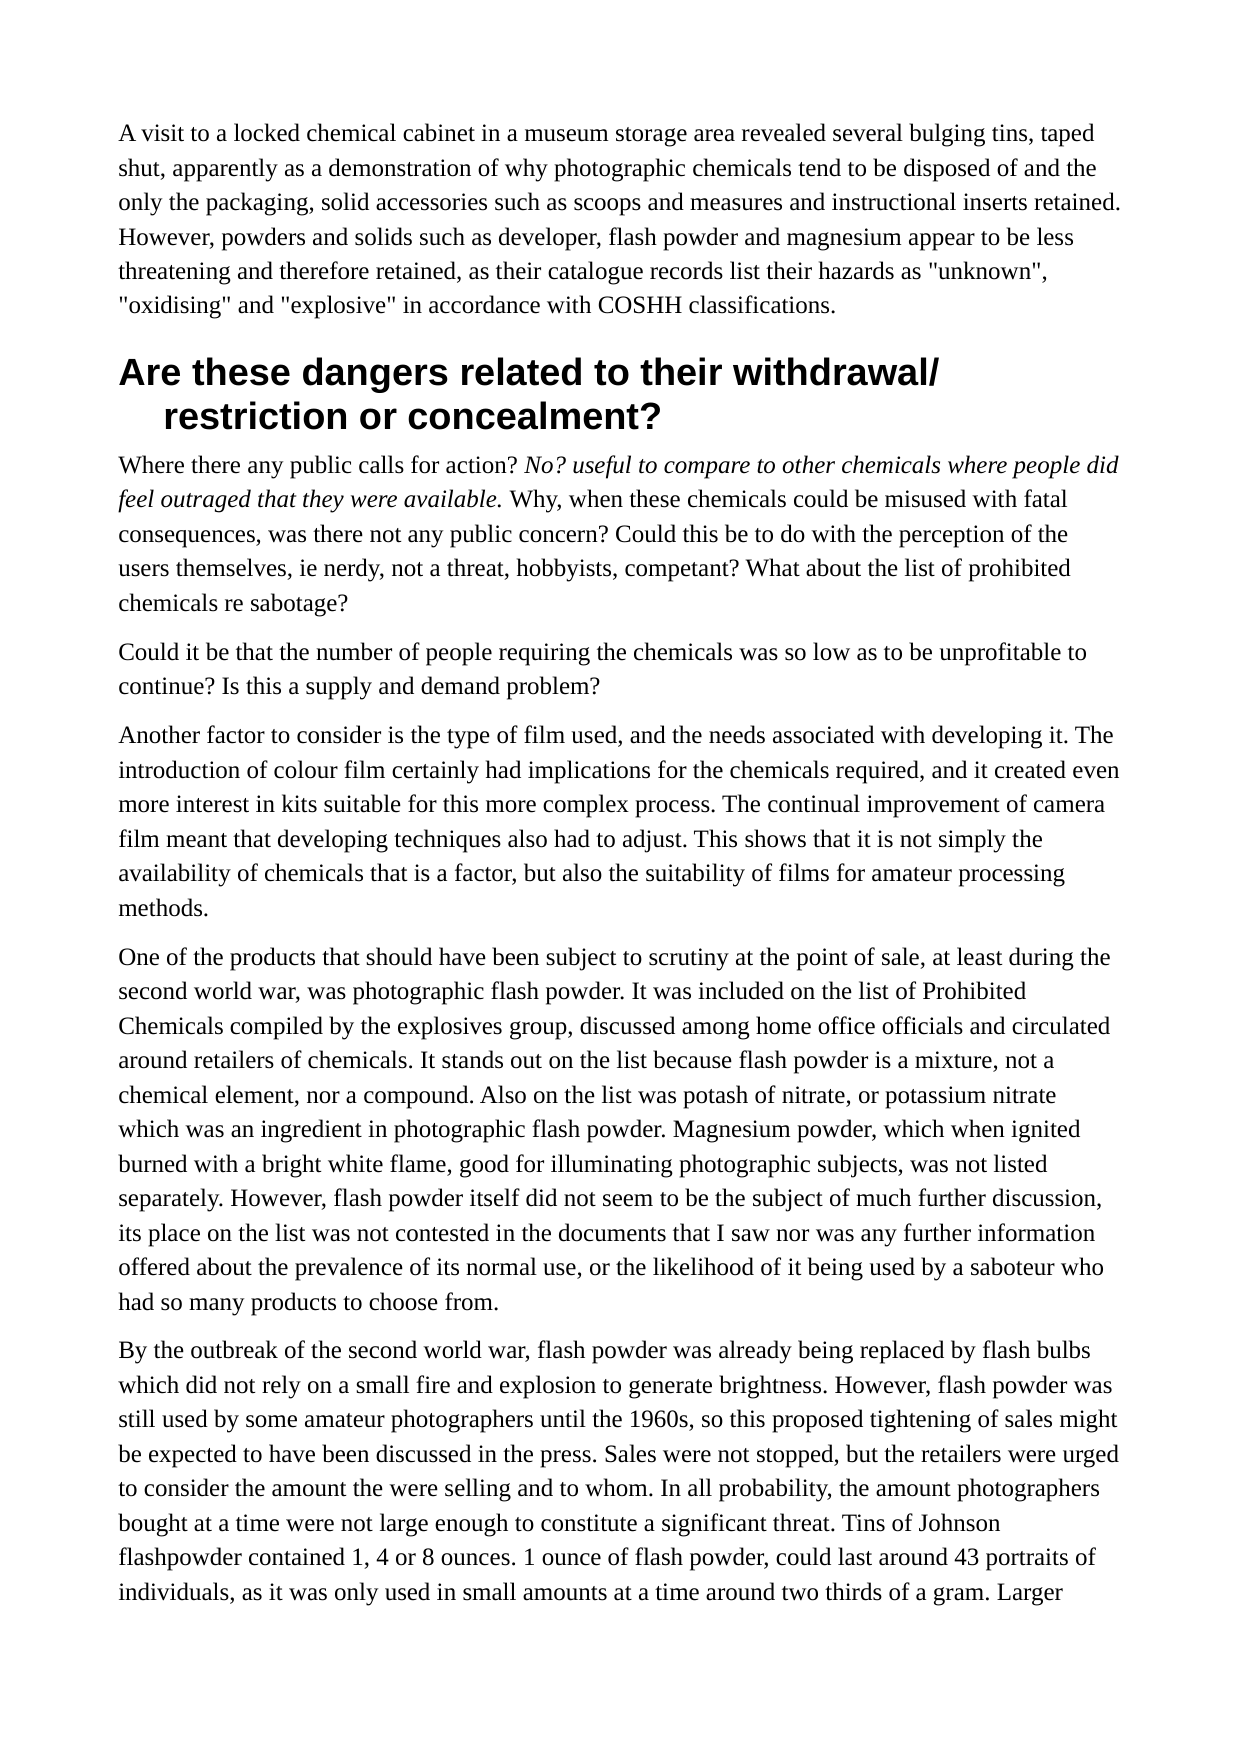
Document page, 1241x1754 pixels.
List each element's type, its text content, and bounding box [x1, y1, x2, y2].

text Another factor to consider is the type of film used, and the needs associated with developing it. The introduction of colour film certainly had implications for the chemicals required, and it created even more interest in kits suitable for this more complex process. The continual improvement of camera film meant that developing techniques also had to adjust. This shows that it is not simply the availability of chemicals that is a factor, but also the suitability of films for amateur processing methods. [118, 720, 1122, 921]
text A visit to a locked chemical cabinet in a museum storage area revealed several bulging tins, taped shut, apparently as a demonstration of why photographic chemicals tend to be disposed of and the only the packaging, solid accessories such as scoops and measures and instructional inserts retained. However, powders and solids such as developer, flash powder and magnesium appear to be less threatening and therefore retained, as their catalogue records list their hazards as "unknown", "oxidising" and "explosive" in accordance with COSHH classifications. [118, 118, 1122, 319]
subtitle Are these dangers related to their withdrawal/ restriction or concealment? [118, 350, 1122, 437]
text One of the products that should have been subject to scrutiny at the point of sale, at least during the second world war, was photographic flash powder. It was included on the list of Prohibited Chemicals compiled by the explosives group, discussed among home office officials and circulated around retailers of chemicals. It stands out on the list because flash powder is a mixture, not a chemical element, nor a compound. Also on the list was potash of nitrate, or potassium nitrate which was an ingredient in photographic flash powder. Magnesium powder, which when ignited burned with a bright white flame, good for illuminating photographic subjects, was not listed separately. However, flash powder itself did not seem to be the subject of much further discussion, its place on the list was not contested in the documents that I saw nor was any further information offered about the prevalence of its normal use, or the likelihood of it being used by a saboteur who had so many products to choose from. [118, 942, 1122, 1315]
text Could it be that the number of people requiring the chemicals was so low as to be unprofitable to continue? Is this a supply and demand problem? [118, 637, 1122, 700]
text By the outbreak of the second world war, flash powder was already being replaced by flash bulbs which did not rely on a small fire and explosion to generate brightness. However, flash powder was still used by some amateur photographers until the 1960s, so this proposed tightening of sales might be expected to have been discussed in the press. Sales were not stopped, but the retailers were urged to consider the amount the were selling and to whom. In all probability, the amount photographers bought at a time were not large enough to constitute a significant threat. Tins of Johnson flashpowder contained 1, 4 or 8 ounces. 1 ounce of flash powder, could last around 43 portraits of individuals, as it was only used in small amounts at a time around two thirds of a gram. Larger [118, 1336, 1122, 1606]
text Where there any public calls for action? No? useful to compare to other chemicals where people did feel outraged that they were available. Why, when these chemicals could be misused with fatal consequences, was there not any public concern? Could this be to do with the perception of the users themselves, ie nerdy, not a threat, hobbyists, competant? What about the list of prohibited chemicals re sabotage? [118, 450, 1122, 616]
